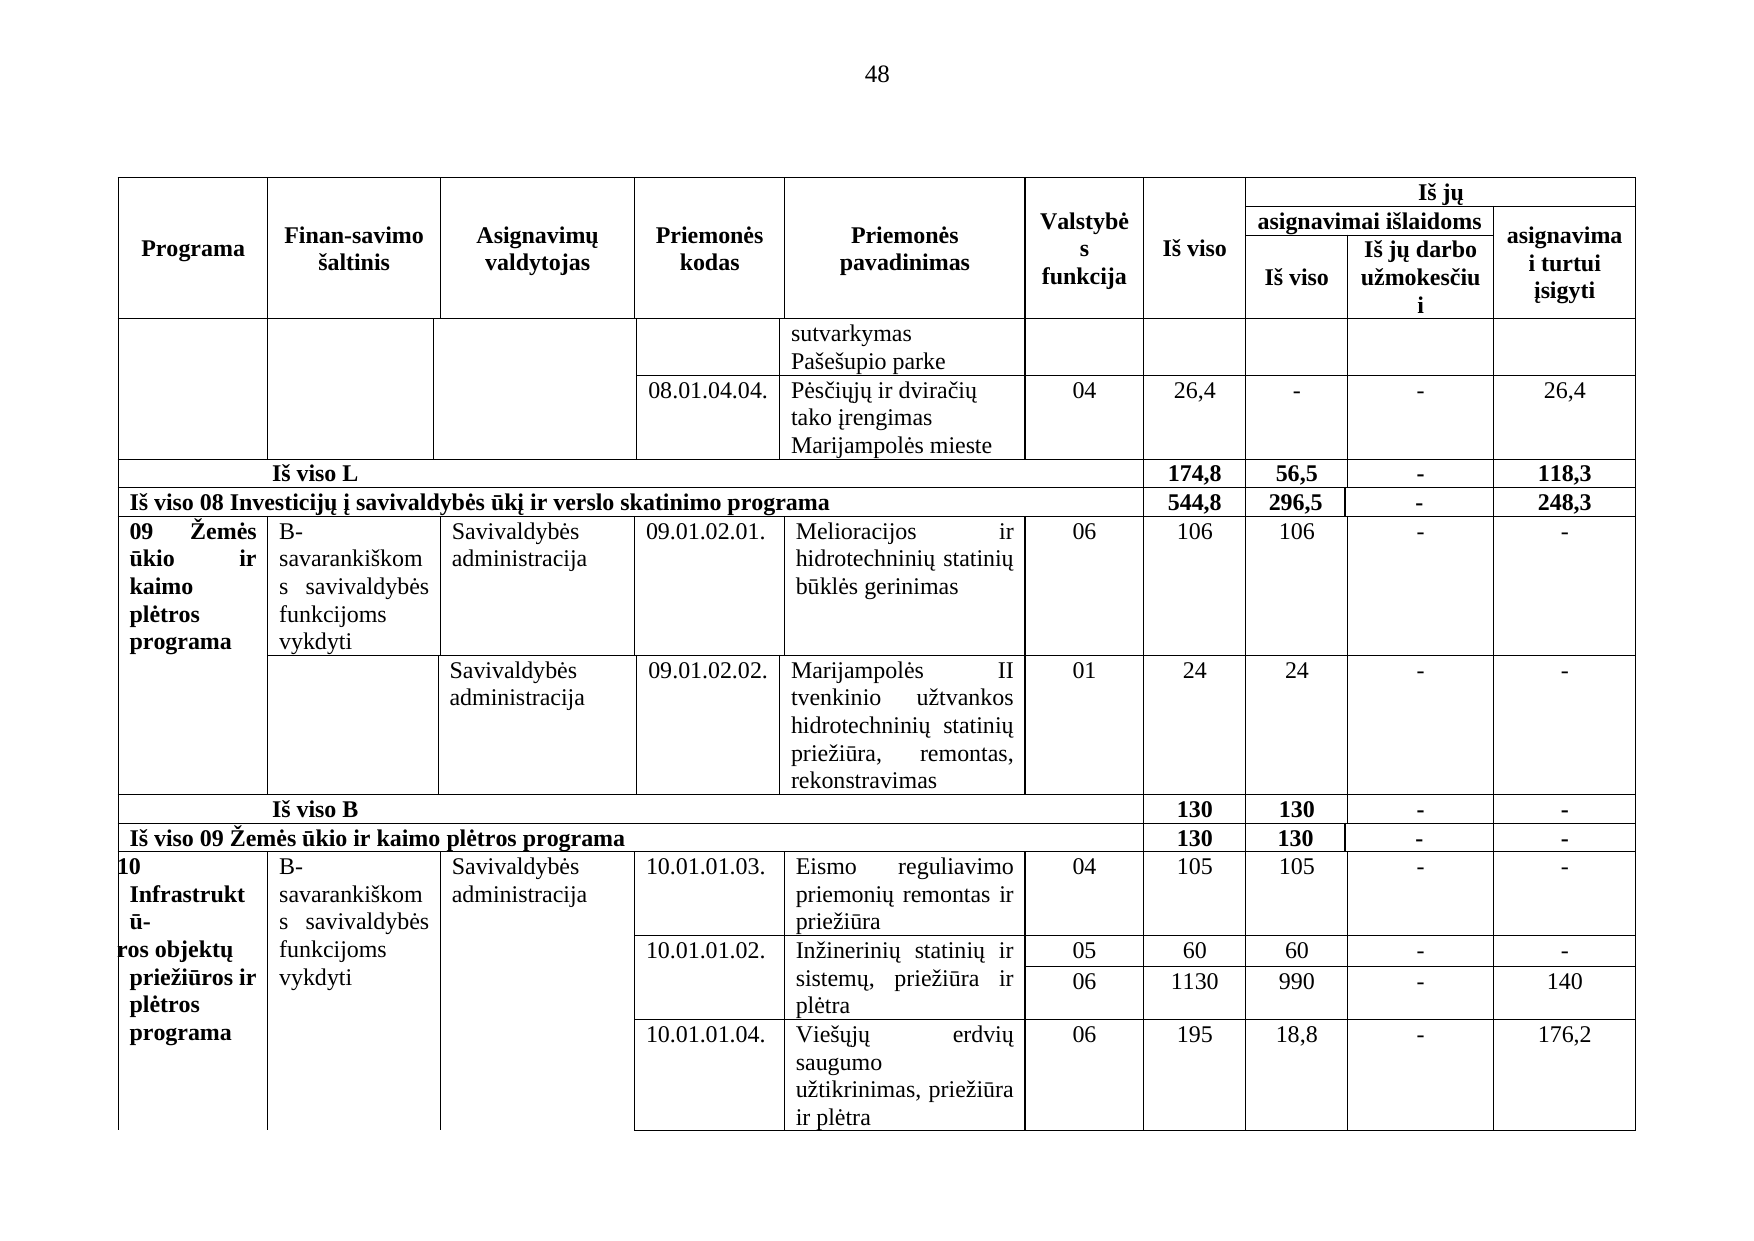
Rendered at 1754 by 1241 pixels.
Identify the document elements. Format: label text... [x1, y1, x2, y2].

table_cell 106 [1246, 517, 1347, 655]
table_cell [1144, 319, 1245, 374]
table_cell 09 Žemės ūkio ir kaimo plėtros programa [119, 517, 267, 794]
table_cell Iš viso [1246, 236, 1347, 318]
table_cell - [1346, 824, 1493, 851]
table_header Priemonės pavadinimas [785, 178, 1024, 318]
table_cell - [1494, 795, 1635, 822]
table_cell B-savarankiškoms savivaldybės funkcijoms vykdyti [268, 517, 440, 655]
table_cell 26,4 [1494, 376, 1635, 458]
table_cell 130 [1144, 824, 1245, 851]
table_cell [637, 319, 779, 374]
table_cell Marijampolės II tvenkinio užtvankos hidrotechninių statinių priežiūra, remontas, rekonstravimas [780, 656, 1024, 794]
table_header Asignavimų valdytojas [441, 178, 634, 318]
table_cell 248,3 [1494, 488, 1635, 516]
table_cell 06 [1026, 1020, 1143, 1130]
table_cell 56,5 [1246, 460, 1347, 487]
table_cell [1026, 319, 1143, 374]
table_cell [119, 319, 267, 458]
table_cell 04 [1026, 376, 1143, 458]
table_cell - [1494, 656, 1635, 794]
table_cell 10.01.01.02. [635, 936, 784, 1019]
table_cell 24 [1144, 656, 1245, 794]
table_header Iš viso [1144, 178, 1245, 318]
table_cell - [1246, 376, 1347, 458]
table_cell Iš viso 08 Investicijų į savivaldybės ūkį ir verslo skatinimo programa [119, 488, 1143, 516]
table_cell 09.01.02.02. [637, 656, 779, 794]
table_cell Savivaldybės administracija [441, 852, 634, 1130]
table_cell - [1348, 376, 1493, 458]
table_cell - [1348, 319, 1493, 374]
table_cell 08.01.04.04. [637, 376, 779, 458]
table_cell asignavimai turtui įsigyti [1494, 207, 1635, 318]
table_cell - [1494, 824, 1635, 851]
table_cell 06 [1026, 967, 1143, 1019]
table_cell - [1348, 517, 1493, 655]
table_header Finan-savimo šaltinis [268, 178, 440, 318]
table_cell 26,4 [1144, 376, 1245, 458]
table_cell 176,2 [1494, 1020, 1635, 1130]
table_cell 18,8 [1246, 1020, 1347, 1130]
table_cell 10 Infrastruktū- ros objektų priežiūros ir plėtros programa [119, 852, 267, 1130]
table_cell Iš viso B [119, 795, 1143, 822]
table_cell Melioracijos ir hidrotechninių statinių būklės gerinimas [785, 517, 1024, 655]
table_cell - [1494, 852, 1635, 935]
table_cell 296,5 [1246, 488, 1344, 516]
table_cell 130 [1246, 795, 1347, 822]
table_cell 60 [1144, 936, 1245, 966]
table_cell Iš viso 09 Žemės ūkio ir kaimo plėtros programa [119, 824, 1143, 851]
table_cell 174,8 [1144, 460, 1245, 487]
table_cell sutvarkymas Pašešupio parke [780, 319, 1024, 374]
table_cell [1494, 319, 1635, 374]
table_cell asignavimai išlaidoms [1246, 207, 1493, 234]
table_cell [268, 656, 438, 794]
table_cell Pėsčiųjų ir dviračių tako įrengimas Marijampolės mieste [780, 376, 1024, 458]
table_cell Savivaldybės administracija [439, 656, 636, 794]
table_cell - [1348, 852, 1493, 935]
table_header Valstybės funkcija [1026, 178, 1143, 318]
table_cell - [1346, 488, 1493, 516]
table_cell 105 [1246, 852, 1347, 935]
table_cell Savivaldybės administracija [441, 517, 634, 655]
table_cell 118,3 [1494, 460, 1635, 487]
table_cell - [1348, 460, 1493, 487]
table_cell - [1348, 1020, 1493, 1130]
table_cell 140 [1494, 967, 1635, 1019]
table_header Priemonės kodas [635, 178, 784, 318]
table_cell - [1348, 967, 1493, 1019]
table_cell 1130 [1144, 967, 1245, 1019]
table_cell 05 [1026, 936, 1143, 966]
table_cell [1246, 319, 1347, 374]
table_cell 105 [1144, 852, 1245, 935]
table_cell - [1348, 936, 1493, 966]
table_cell Viešųjų erdvių saugumo užtikrinimas, priežiūra ir plėtra [785, 1020, 1024, 1130]
table_cell B-savarankiškoms savivaldybės funkcijoms vykdyti [268, 852, 440, 1130]
table_cell 01 [1026, 656, 1143, 794]
table_cell 195 [1144, 1020, 1245, 1130]
table_cell - [1494, 936, 1635, 966]
table_cell Iš jų darbo užmokesčiui [1348, 236, 1493, 318]
table_cell 24 [1246, 656, 1347, 794]
table_cell 130 [1246, 824, 1344, 851]
table_cell Inžinerinių statinių ir sistemų, priežiūra ir plėtra [785, 936, 1024, 1019]
table_cell 04 [1026, 852, 1143, 935]
table_cell Iš viso L [119, 460, 1143, 487]
table_cell 10.01.01.03. [635, 852, 784, 935]
table_cell - [1494, 517, 1635, 655]
table_cell - [1348, 656, 1493, 794]
table_cell 06 [1026, 517, 1143, 655]
table_cell [434, 319, 636, 458]
table_cell 60 [1246, 936, 1347, 966]
table_cell 990 [1246, 967, 1347, 1019]
table_header Iš jų [1246, 178, 1635, 206]
table_cell 10.01.01.04. [635, 1020, 784, 1130]
table_cell 130 [1144, 795, 1245, 822]
table_cell 09.01.02.01. [635, 517, 784, 655]
table_cell [268, 319, 433, 458]
table_header Programa [119, 178, 267, 318]
table_cell 544,8 [1144, 488, 1245, 516]
table_cell Eismo reguliavimo priemonių remontas ir priežiūra [785, 852, 1024, 935]
table_cell - [1348, 795, 1493, 822]
table_cell 106 [1144, 517, 1245, 655]
